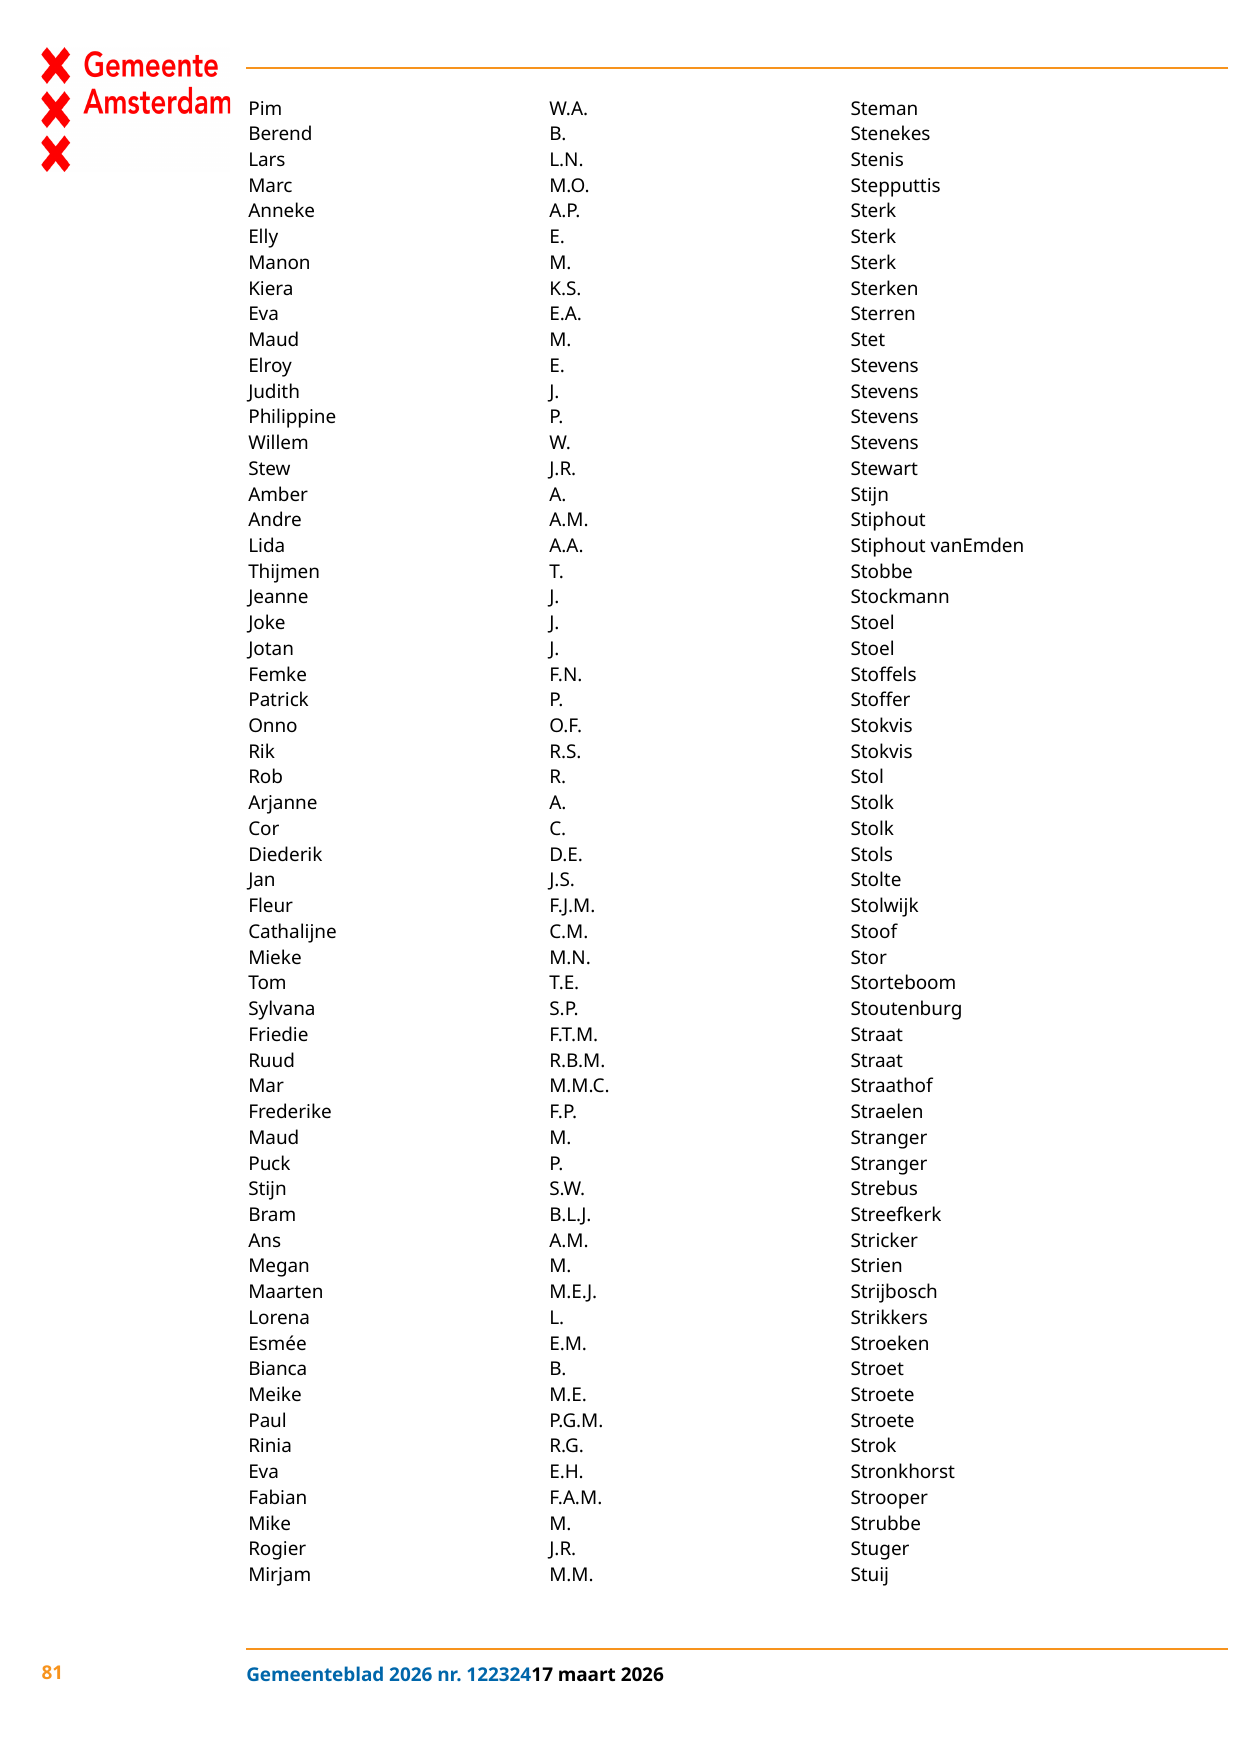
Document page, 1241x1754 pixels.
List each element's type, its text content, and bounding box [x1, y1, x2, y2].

table_cell Lorena [248, 1304, 549, 1330]
table_cell B.L.J. [549, 1201, 850, 1227]
table_cell Onno [248, 712, 549, 738]
table_cell Lida [248, 532, 549, 558]
table_cell Stroete [850, 1407, 1152, 1433]
table_cell Stricker [850, 1227, 1152, 1253]
table_cell Ruud [248, 1047, 549, 1072]
table_cell T. [549, 558, 850, 584]
table_cell M. [549, 249, 850, 275]
table_cell C.M. [549, 918, 850, 944]
table_cell M.E.J. [549, 1278, 850, 1304]
table_cell F.J.M. [549, 893, 850, 918]
table_cell Jan [248, 867, 549, 892]
table_cell A.A. [549, 532, 850, 558]
table_cell Stol [850, 764, 1152, 789]
table_cell O.F. [549, 712, 850, 738]
table_cell Stor [850, 944, 1152, 969]
table_cell P.G.M. [549, 1407, 850, 1433]
table_cell Kiera [248, 275, 549, 301]
table_cell Rinia [248, 1433, 549, 1458]
table_cell Streefkerk [850, 1201, 1152, 1227]
table_cell Stokvis [850, 712, 1152, 738]
table_cell Amber [248, 481, 549, 506]
table_cell Cathalijne [248, 918, 549, 944]
table_cell Stevens [850, 429, 1152, 455]
table_cell P. [549, 404, 850, 429]
table_cell B. [549, 121, 850, 146]
table_cell S.W. [549, 1175, 850, 1201]
table_cell Stolk [850, 815, 1152, 841]
table_cell Stobbe [850, 558, 1152, 584]
table_cell Rogier [248, 1536, 549, 1561]
table_cell Arjanne [248, 790, 549, 815]
table_cell Eva [248, 301, 549, 326]
table_cell Megan [248, 1253, 549, 1278]
table_cell F.N. [549, 661, 850, 687]
table_cell Stoof [850, 918, 1152, 944]
table_cell A.M. [549, 1227, 850, 1253]
table_cell Maud [248, 1124, 549, 1150]
table_cell Stiphout vanEmden [850, 532, 1152, 558]
table_cell Stet [850, 326, 1152, 352]
table_cell Sterk [850, 249, 1152, 275]
table_cell Paul [248, 1407, 549, 1433]
table_cell Stoffels [850, 661, 1152, 687]
table_cell Stockmann [850, 584, 1152, 609]
table_cell Femke [248, 661, 549, 687]
table_cell Stokvis [850, 738, 1152, 764]
table_cell E.M. [549, 1330, 850, 1356]
table_cell Strubbe [850, 1510, 1152, 1536]
table_cell Sterren [850, 301, 1152, 326]
table_cell Judith [248, 378, 549, 403]
table_cell Maarten [248, 1278, 549, 1304]
table_cell M. [549, 1124, 850, 1150]
table_cell Straelen [850, 1098, 1152, 1124]
table_cell Sterken [850, 275, 1152, 301]
table_cell F.A.M. [549, 1484, 850, 1510]
table_cell Fleur [248, 893, 549, 918]
table_cell P. [549, 687, 850, 712]
table_cell Mar [248, 1073, 549, 1098]
table_cell Stolwijk [850, 893, 1152, 918]
table_cell Stuij [850, 1561, 1152, 1587]
table_cell R. [549, 764, 850, 789]
table_cell Stoel [850, 635, 1152, 661]
table_cell A.M. [549, 506, 850, 532]
table_cell Esmée [248, 1330, 549, 1356]
table_cell Stranger [850, 1150, 1152, 1175]
table_cell Philippine [248, 404, 549, 429]
table_cell R.G. [549, 1433, 850, 1458]
table_cell Diederik [248, 841, 549, 867]
table_cell Ans [248, 1227, 549, 1253]
table_cell M.M.C. [549, 1073, 850, 1098]
table_cell Andre [248, 506, 549, 532]
table_cell Patrick [248, 687, 549, 712]
table_cell P. [549, 1150, 850, 1175]
table_cell R.S. [549, 738, 850, 764]
table_cell Mieke [248, 944, 549, 969]
table_cell J.R. [549, 455, 850, 481]
table_cell J. [549, 584, 850, 609]
table_cell Jotan [248, 635, 549, 661]
table_cell Straat [850, 1021, 1152, 1047]
table_cell Maud [248, 326, 549, 352]
table_cell A. [549, 481, 850, 506]
picture [41, 47, 231, 172]
table_cell Sterk [850, 198, 1152, 223]
table_cell Stroet [850, 1356, 1152, 1381]
table_cell Stolk [850, 790, 1152, 815]
table_cell Rob [248, 764, 549, 789]
table_cell Stevens [850, 404, 1152, 429]
table_cell Meike [248, 1381, 549, 1407]
table_cell M. [549, 1510, 850, 1536]
table_cell Frederike [248, 1098, 549, 1124]
table_cell Stoffer [850, 687, 1152, 712]
table_cell J. [549, 378, 850, 403]
table_cell Bianca [248, 1356, 549, 1381]
table_cell A. [549, 790, 850, 815]
table_cell Joke [248, 609, 549, 635]
table_cell J.R. [549, 1536, 850, 1561]
table_cell L. [549, 1304, 850, 1330]
table_cell Steman [850, 95, 1152, 121]
table_cell Cor [248, 815, 549, 841]
table_cell J. [549, 609, 850, 635]
table_cell L.N. [549, 146, 850, 172]
table_cell Stoel [850, 609, 1152, 635]
table_cell Thijmen [248, 558, 549, 584]
table_cell Stevens [850, 378, 1152, 403]
table_cell F.P. [549, 1098, 850, 1124]
table_cell Fabian [248, 1484, 549, 1510]
table_cell W.A. [549, 95, 850, 121]
table_cell Jeanne [248, 584, 549, 609]
table_cell E.A. [549, 301, 850, 326]
table_cell Pim [248, 95, 549, 121]
table_cell Manon [248, 249, 549, 275]
table_cell W. [549, 429, 850, 455]
table_cell Stroeken [850, 1330, 1152, 1356]
table_cell M. [549, 326, 850, 352]
table_cell Stroete [850, 1381, 1152, 1407]
table_cell Stranger [850, 1124, 1152, 1150]
table_cell Stenis [850, 146, 1152, 172]
table_cell T.E. [549, 970, 850, 995]
table_cell M.O. [549, 172, 850, 198]
table_cell Sylvana [248, 995, 549, 1021]
table_cell Stepputtis [850, 172, 1152, 198]
table_cell Stiphout [850, 506, 1152, 532]
table_cell Puck [248, 1150, 549, 1175]
table_cell M.N. [549, 944, 850, 969]
table_cell Rik [248, 738, 549, 764]
table_cell A.P. [549, 198, 850, 223]
table_cell Stols [850, 841, 1152, 867]
table_cell Stewart [850, 455, 1152, 481]
table_cell C. [549, 815, 850, 841]
table_cell M. [549, 1253, 850, 1278]
table_cell Friedie [248, 1021, 549, 1047]
table_cell R.B.M. [549, 1047, 850, 1072]
table_cell Elly [248, 224, 549, 249]
table_cell Strebus [850, 1175, 1152, 1201]
table_cell Mirjam [248, 1561, 549, 1587]
table_cell Straathof [850, 1073, 1152, 1098]
table_cell Straat [850, 1047, 1152, 1072]
table_cell Stolte [850, 867, 1152, 892]
table_cell Stronkhorst [850, 1459, 1152, 1484]
table_cell Stenekes [850, 121, 1152, 146]
table_cell Strooper [850, 1484, 1152, 1510]
table_cell E.H. [549, 1459, 850, 1484]
table_cell Strok [850, 1433, 1152, 1458]
table_cell Storteboom [850, 970, 1152, 995]
table_cell Bram [248, 1201, 549, 1227]
table_cell Sterk [850, 224, 1152, 249]
table_cell Strien [850, 1253, 1152, 1278]
table_cell E. [549, 224, 850, 249]
table_cell Stoutenburg [850, 995, 1152, 1021]
table_cell J.S. [549, 867, 850, 892]
table_cell Stijn [248, 1175, 549, 1201]
table_cell Elroy [248, 352, 549, 378]
table_cell Marc [248, 172, 549, 198]
table_cell F.T.M. [549, 1021, 850, 1047]
table_cell Mike [248, 1510, 549, 1536]
table_cell B. [549, 1356, 850, 1381]
table_cell Tom [248, 970, 549, 995]
table_cell Strikkers [850, 1304, 1152, 1330]
table_cell M.M. [549, 1561, 850, 1587]
table_cell D.E. [549, 841, 850, 867]
table_cell Berend [248, 121, 549, 146]
table_cell M.E. [549, 1381, 850, 1407]
table_cell K.S. [549, 275, 850, 301]
table_cell Strijbosch [850, 1278, 1152, 1304]
table_cell Eva [248, 1459, 549, 1484]
table_cell Anneke [248, 198, 549, 223]
table_cell Stew [248, 455, 549, 481]
table_cell E. [549, 352, 850, 378]
table_cell Stijn [850, 481, 1152, 506]
table_cell Lars [248, 146, 549, 172]
table_cell Stuger [850, 1536, 1152, 1561]
table_cell Stevens [850, 352, 1152, 378]
table_cell J. [549, 635, 850, 661]
table_cell Willem [248, 429, 549, 455]
table_cell S.P. [549, 995, 850, 1021]
